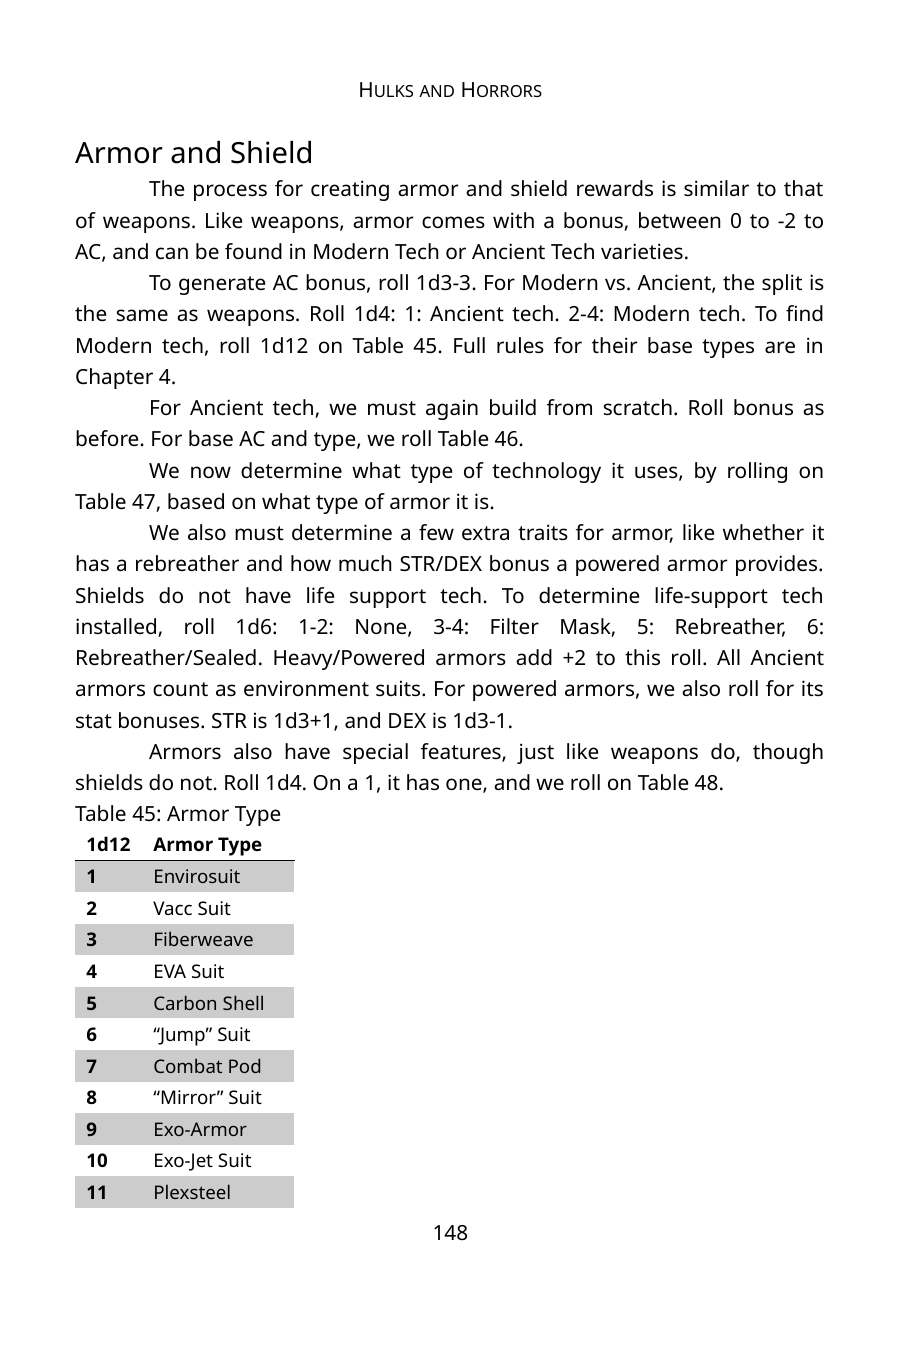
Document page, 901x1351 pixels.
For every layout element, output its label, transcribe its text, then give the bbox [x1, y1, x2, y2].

table_cell Carbon Shell [142, 987, 294, 1018]
table_cell 4 [75, 955, 142, 987]
table_cell Fiberweave [142, 924, 294, 955]
text To generate AC bonus, roll 1d3-3. For Modern vs. Ancient, the split is the same as weapons. Roll 1d4: 1: Ancient tech. 2-4: Modern tech. To find Modern tech, roll 1d12 on Table 45. Full rules for their base types are in Chapter 4. [75, 268, 825, 391]
text We also must determine a few extra traits for armor, like whether it has a rebreather and how much STR/DEX bonus a powered armor provides. Shields do not have life support tech. To determine life-support tech installed, roll 1d6: 1-2: None, 3-4: Filter Mask, 5: Rebreather, 6: Rebreather/Sealed. Heavy/Powered armors add +2 to this roll. All Ancient armors count as environment suits. For powered armors, we also roll for its stat bonuses. STR is 1d3+1, and DEX is 1d3-1. [75, 518, 825, 734]
table_cell Exo-Armor [142, 1113, 294, 1145]
subtitle Armor and Shield [75, 132, 825, 172]
table_cell 3 [75, 924, 142, 955]
table_cell 9 [75, 1113, 142, 1145]
table_cell “Jump” Suit [142, 1019, 294, 1050]
table_cell Combat Pod [142, 1050, 294, 1082]
text Table 45: Armor Type [75, 799, 825, 828]
table_cell 8 [75, 1082, 142, 1113]
table_cell 11 [75, 1176, 142, 1208]
text Armors also have special features, just like weapons do, though shields do not. Roll 1d4. On a 1, it has one, and we roll on Table 48. [75, 737, 825, 797]
table_cell Plexsteel [142, 1176, 294, 1208]
table_cell Vacc Suit [142, 892, 294, 924]
table_cell 2 [75, 892, 142, 924]
table_cell 6 [75, 1019, 142, 1050]
table_cell “Mirror” Suit [142, 1082, 294, 1113]
table_cell 1 [75, 861, 142, 892]
table_cell EVA Suit [142, 955, 294, 987]
table_cell Exo-Jet Suit [142, 1145, 294, 1176]
table_cell Envirosuit [142, 861, 294, 892]
table_cell 5 [75, 987, 142, 1018]
table_header Armor Type [142, 828, 294, 859]
text We now determine what type of technology it uses, by rolling on Table 47, based on what type of armor it is. [75, 456, 825, 516]
table_cell 10 [75, 1145, 142, 1176]
table_cell 7 [75, 1050, 142, 1082]
text For Ancient tech, we must again build from scratch. Roll bonus as before. For base AC and type, we roll Table 46. [75, 393, 825, 453]
text The process for creating armor and shield rewards is similar to that of weapons. Like weapons, armor comes with a bonus, between 0 to -2 to AC, and can be found in Modern Tech or Ancient Tech varieties. [75, 174, 825, 266]
table_header 1d12 [75, 828, 142, 859]
